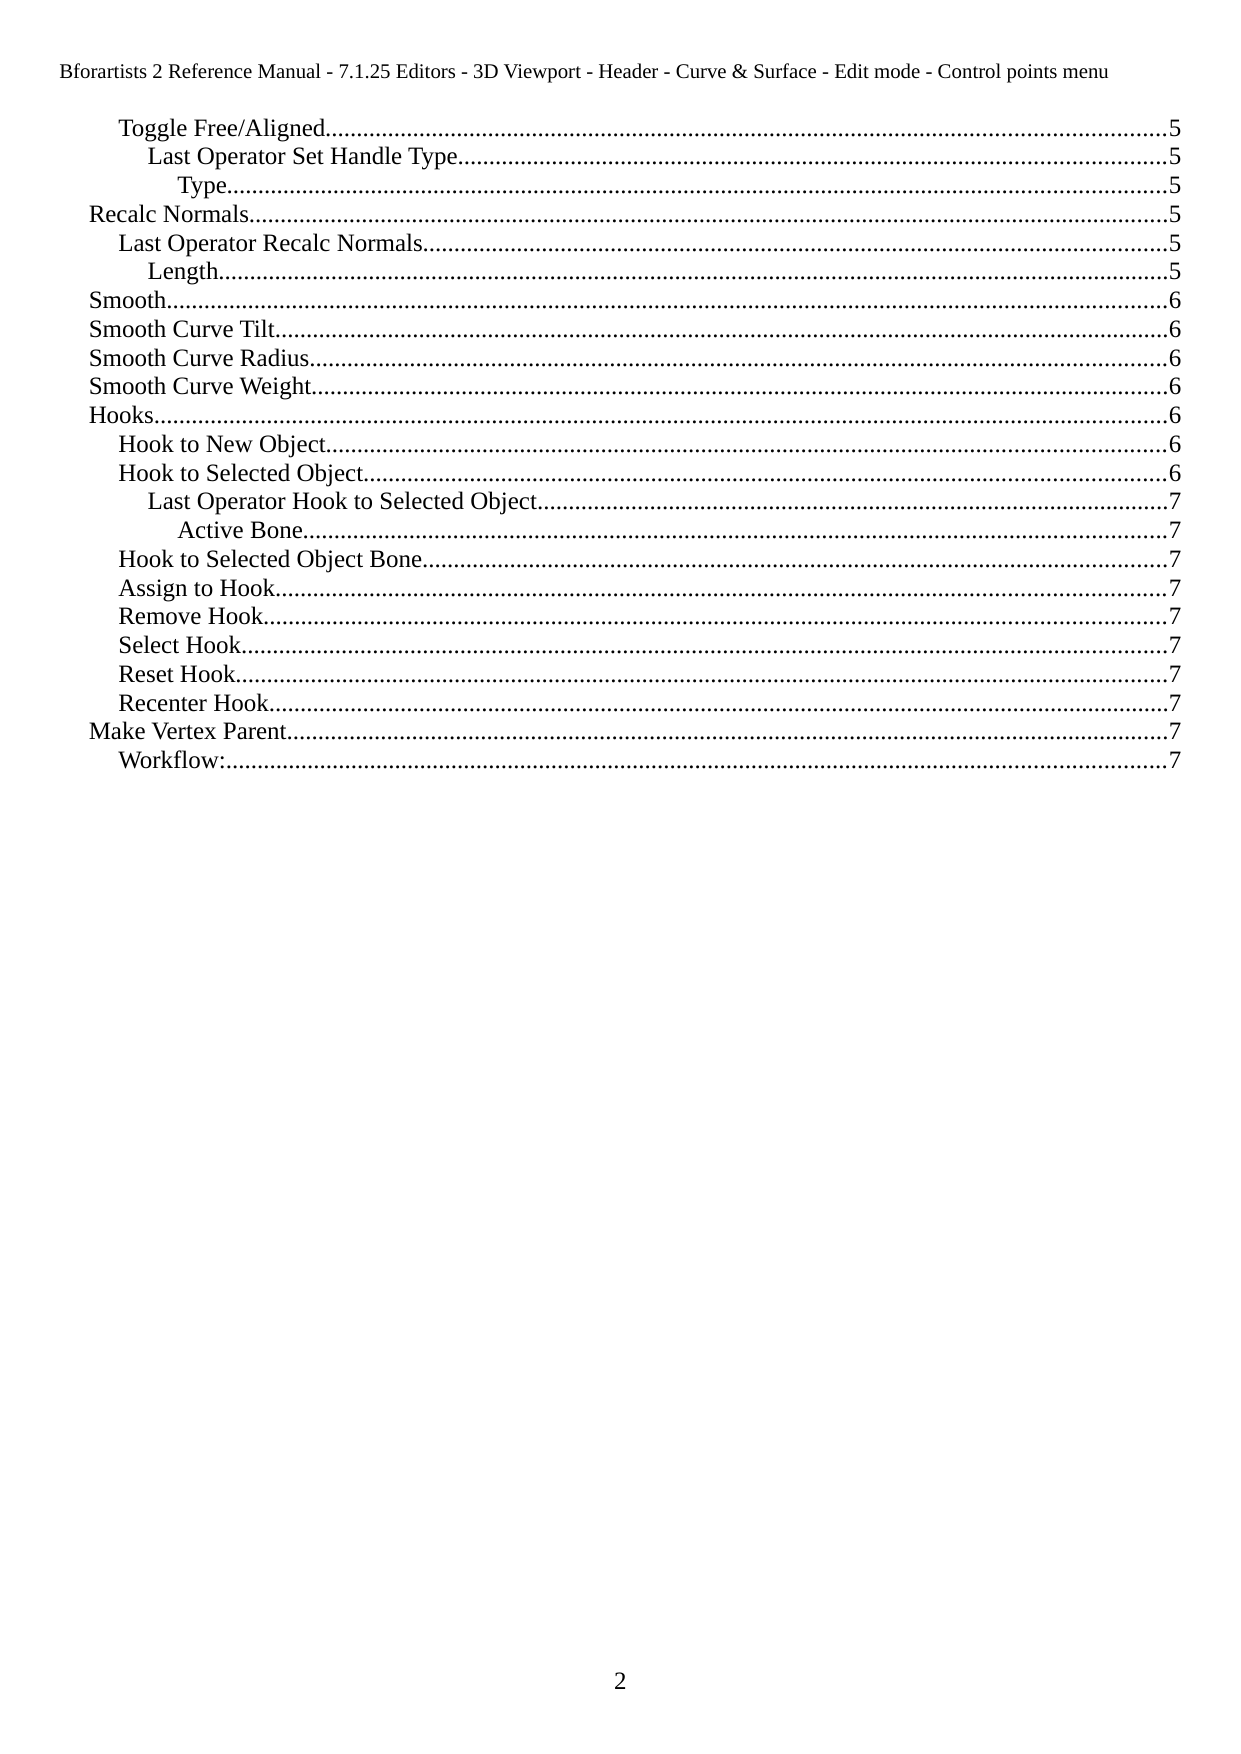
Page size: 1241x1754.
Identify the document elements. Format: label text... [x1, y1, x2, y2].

text Type 5 [177, 170, 1181, 199]
text Hook to New Object 6 [118, 429, 1181, 458]
text Reset Hook 7 [118, 659, 1181, 688]
text Assign to Hook 7 [118, 573, 1181, 601]
text Last Operator Hook to Selected Object 7 [147, 486, 1181, 515]
text Smooth Curve Weight 6 [88, 371, 1181, 400]
text Active Bone 7 [177, 515, 1181, 544]
text Smooth 6 [88, 285, 1181, 314]
text Length 5 [147, 256, 1181, 285]
text Recalc Normals 5 [88, 199, 1181, 228]
text Smooth Curve Tilt 6 [88, 314, 1181, 343]
text Recenter Hook 7 [118, 688, 1181, 716]
text Make Vertex Parent 7 [88, 716, 1181, 745]
text Remove Hook 7 [118, 601, 1181, 630]
text Select Hook 7 [118, 630, 1181, 659]
text Hook to Selected Object 6 [118, 458, 1181, 486]
text Hooks 6 [88, 400, 1181, 429]
text Smooth Curve Radius 6 [88, 343, 1181, 371]
text Last Operator Recalc Normals 5 [118, 228, 1181, 256]
text Toggle Free/Aligned 5 [118, 113, 1181, 141]
text Workflow: 7 [118, 745, 1181, 774]
text Hook to Selected Object Bone 7 [118, 544, 1181, 573]
text Last Operator Set Handle Type 5 [147, 141, 1181, 170]
